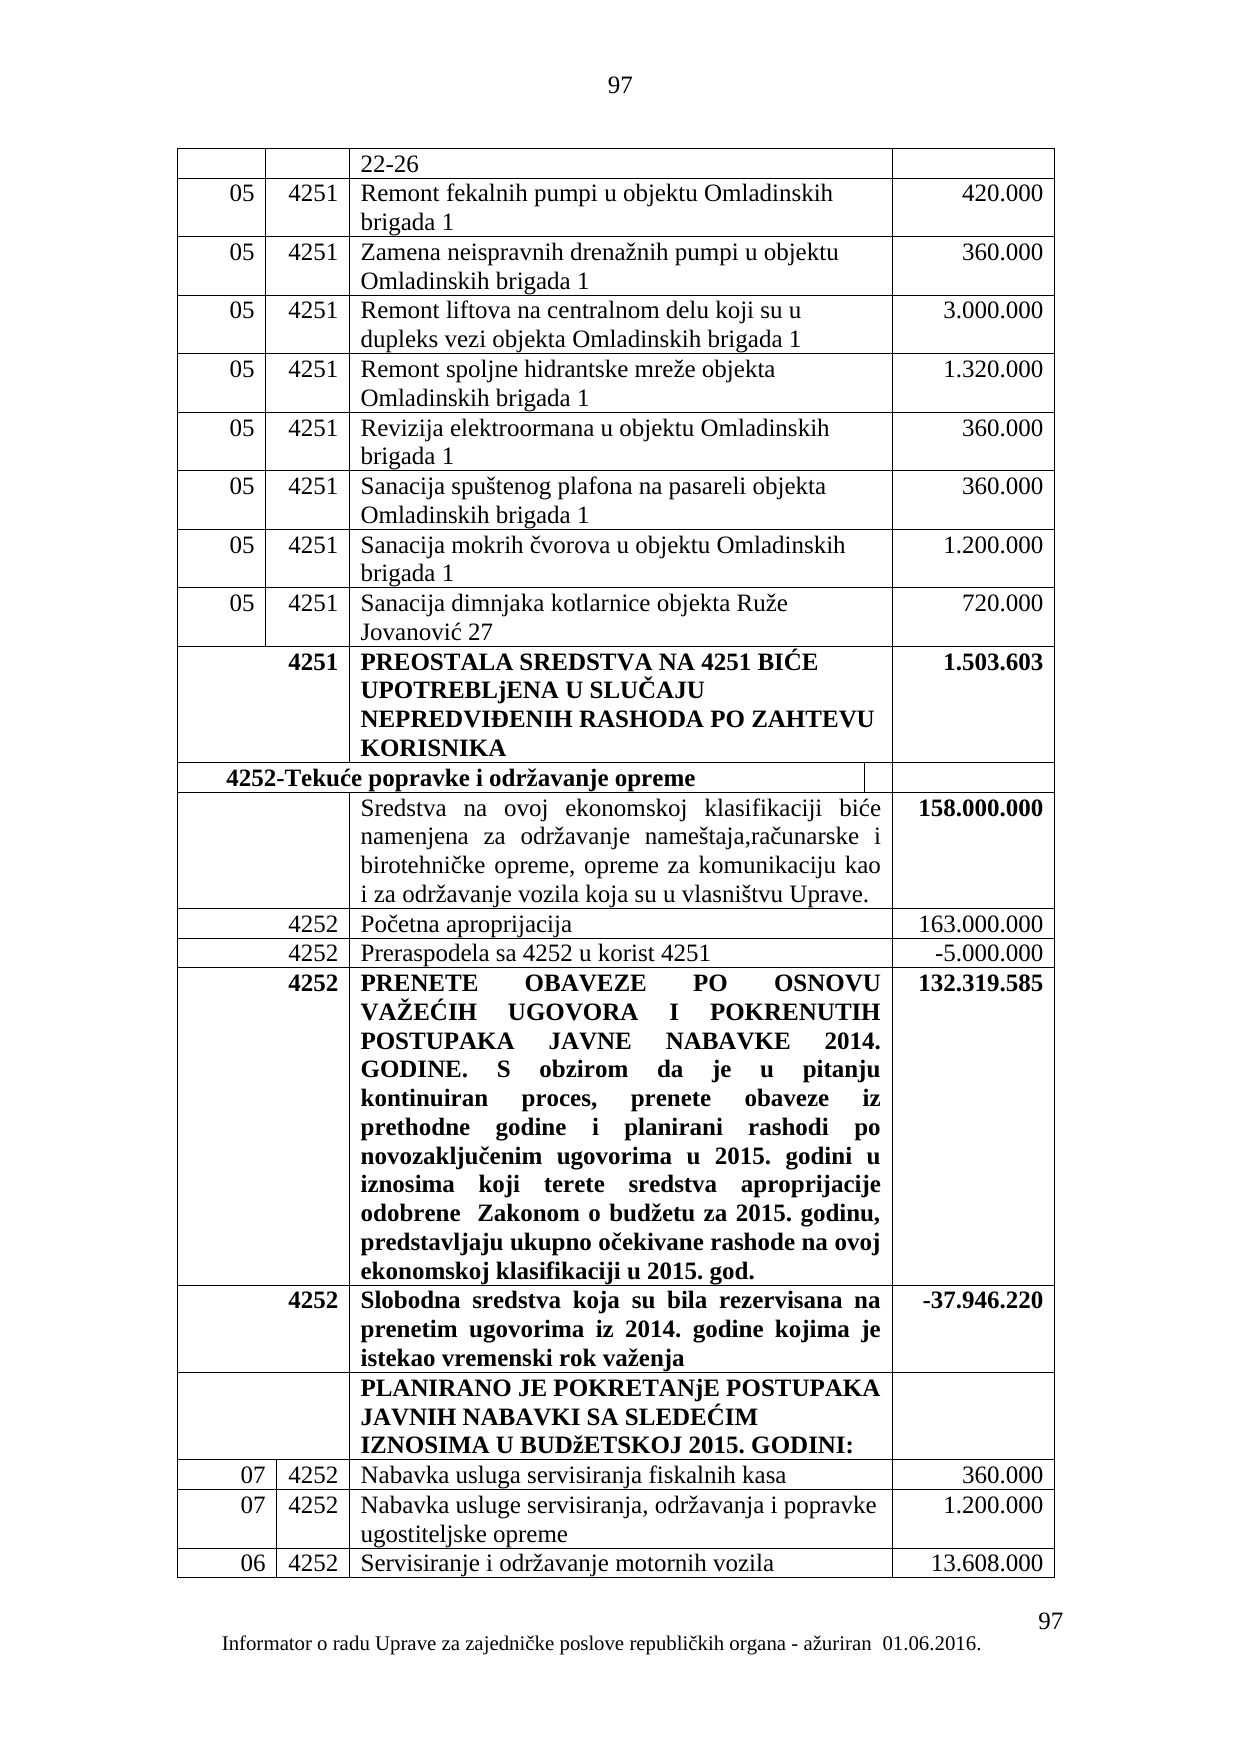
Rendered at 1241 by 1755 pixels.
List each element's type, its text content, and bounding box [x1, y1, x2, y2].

table_cell 4252 [178, 909, 349, 937]
table_cell 1.503.603 [893, 647, 1054, 762]
table_cell 420.000 [893, 179, 1054, 236]
table_cell 4252 [178, 968, 349, 1284]
table_cell [178, 793, 349, 908]
table_cell PREOSTALA SREDSTVA NA 4251 BIĆE UPOTREBLjENA U SLUČAJU NEPREDVIĐENIH RASHODA PO ZAHTEVU KORISNIKA [350, 647, 892, 762]
table_cell [893, 149, 1054, 177]
table_cell [893, 763, 1054, 792]
table_cell PLANIRANO JE POKRETANјE POSTUPAKA JAVNIH NABAVKI SA SLEDEĆIM IZNOSIMA U BUDžETSKOJ 2015. GODINI: [350, 1373, 892, 1459]
table_cell 360.000 [893, 1460, 1054, 1489]
table_cell 1.200.000 [893, 530, 1054, 587]
table_cell Sredstva na ovoj ekonomskoj klasifikaciji biće namenjena za održavanje nameštaja,računarske i birotehničke opreme, opreme za komunikaciju kao i za održavanje vozila koja su u vlasništvu Uprave. [350, 793, 892, 908]
table_cell [266, 149, 349, 177]
table_cell [865, 763, 892, 792]
table_cell Remont liftova na centralnom delu koji su u dupleks vezi objekta Omladinskih brigada 1 [350, 296, 892, 353]
table_cell 3.000.000 [893, 296, 1054, 353]
table_cell 4252 [277, 1549, 349, 1577]
table_cell 4251 [266, 237, 349, 294]
table_cell 05 [178, 354, 265, 412]
table_cell Revizija elektroormana u objektu Omladinskih brigada 1 [350, 413, 892, 470]
table_cell [178, 149, 265, 177]
table_cell 05 [178, 588, 265, 646]
table_cell Zamena neispravnih drenažnih pumpi u objektu Omladinskih brigada 1 [350, 237, 892, 294]
table_cell 360.000 [893, 413, 1054, 470]
table_cell 05 [178, 471, 265, 529]
table_cell 4251 [178, 647, 349, 762]
table_cell 22-26 [350, 149, 892, 177]
table_cell PRENETE OBAVEZE PO OSNOVU VAŽEĆIH UGOVORA I POKRENUTIH POSTUPAKA JAVNE NABAVKE 2014. GODINE. S obzirom da je u pitanju kontinuiran proces, prenete obaveze iz prethodne godine i planirani rashodi po novozaklјučenim ugovorima u 2015. godini u iznosima koji terete sredstva aproprijacije odobrene Zakonom o budžetu za 2015. godinu, predstavlјaju ukupno očekivane rashode na ovoj ekonomskoj klasifikaciji u 2015. god. [350, 968, 892, 1284]
table_cell Sanacija mokrih čvorova u objektu Omladinskih brigada 1 [350, 530, 892, 587]
table_cell -37.946.220 [893, 1286, 1054, 1372]
table_cell Nabavka usluga servisiranja fiskalnih kasa [350, 1460, 892, 1489]
table_cell 4251 [266, 354, 349, 412]
table_cell 163.000.000 [893, 909, 1054, 937]
table_cell [178, 1373, 349, 1459]
table_cell 05 [178, 413, 265, 470]
table_cell 4251 [266, 296, 349, 353]
table_cell 07 [178, 1460, 276, 1489]
table_cell Početna aproprijacija [350, 909, 892, 937]
table_cell 05 [178, 296, 265, 353]
table_cell 720.000 [893, 588, 1054, 646]
table_cell Preraspodela sa 4252 u korist 4251 [350, 939, 892, 967]
table_cell 07 [178, 1490, 276, 1547]
table_cell [893, 1373, 1054, 1459]
table_cell Sanacija spuštenog plafona na pasareli objekta Omladinskih brigada 1 [350, 471, 892, 529]
table_cell 4251 [266, 471, 349, 529]
table_cell 05 [178, 179, 265, 236]
table_cell 4251 [266, 530, 349, 587]
table_cell 360.000 [893, 471, 1054, 529]
table_cell 1.200.000 [893, 1490, 1054, 1547]
table_cell 4252 [277, 1460, 349, 1489]
table_cell 4251 [266, 179, 349, 236]
table_cell 158.000.000 [893, 793, 1054, 908]
table_cell -5.000.000 [893, 939, 1054, 967]
table_cell Servisiranje i održavanje motornih vozila [350, 1549, 892, 1577]
table_cell 1.320.000 [893, 354, 1054, 412]
table_cell Slobodna sredstva koja su bila rezervisana na prenetim ugovorima iz 2014. godine kojima je istekao vremenski rok važenja [350, 1286, 892, 1372]
table_cell 4251 [266, 413, 349, 470]
table_cell Sanacija dimnjaka kotlarnice objekta Ruže Jovanović 27 [350, 588, 892, 646]
table_cell 05 [178, 237, 265, 294]
table_cell 360.000 [893, 237, 1054, 294]
table_cell Remont spolјne hidrantske mreže objekta Omladinskih brigada 1 [350, 354, 892, 412]
table_cell Remont fekalnih pumpi u objektu Omladinskih brigada 1 [350, 179, 892, 236]
table_cell 132.319.585 [893, 968, 1054, 1284]
table_cell 4252-Tekuće popravke i održavanje opreme [178, 763, 864, 792]
table_cell 05 [178, 530, 265, 587]
table_cell 06 [178, 1549, 276, 1577]
table_cell 4252 [178, 939, 349, 967]
table_cell Nabavka usluge servisiranja, održavanja i popravke ugostitelјske opreme [350, 1490, 892, 1547]
table_cell 4251 [266, 588, 349, 646]
table_cell 4252 [178, 1286, 349, 1372]
table_cell 13.608.000 [893, 1549, 1054, 1577]
table_cell 4252 [277, 1490, 349, 1547]
